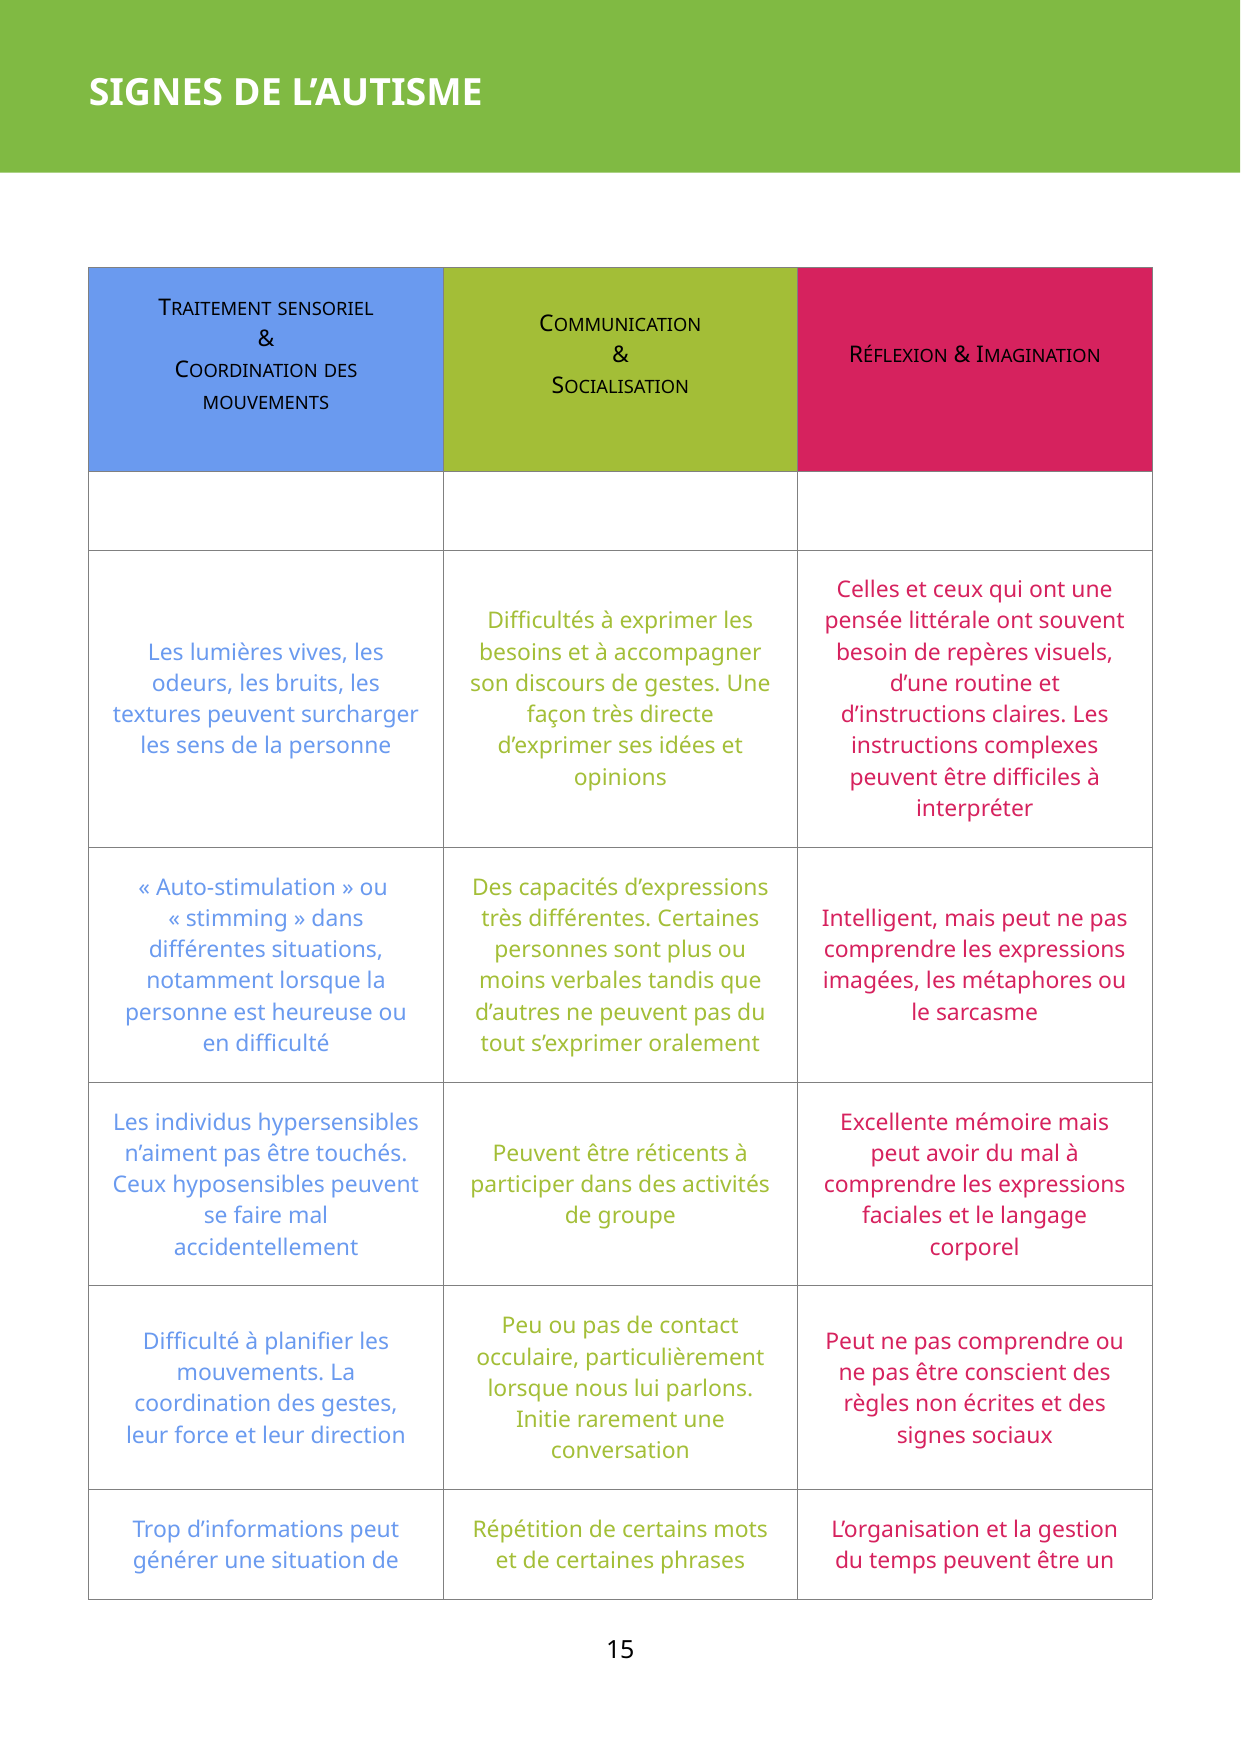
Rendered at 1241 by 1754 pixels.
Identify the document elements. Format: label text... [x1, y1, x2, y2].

table_cell Excellente mémoire mais peut avoir du mal à comprendre les expressions faciales et le langage corporel [798, 1083, 1152, 1285]
table_cell [89, 472, 443, 549]
table_cell Peu ou pas de contact occulaire, particulièrement lorsque nous lui parlons. Initie rarement une conversation [444, 1286, 797, 1489]
table_cell Des capacités d’expressions très différentes. Certaines personnes sont plus ou moins verbales tandis que d’autres ne peuvent pas du tout s’exprimer oralement [444, 848, 797, 1082]
table_cell Trop d’informations peut générer une situation de [89, 1490, 443, 1599]
table_header Réflexion & Imagination [798, 268, 1152, 471]
table_cell Peut ne pas comprendre ou ne pas être conscient des règles non écrites et des signes sociaux [798, 1286, 1152, 1489]
table_cell Intelligent, mais peut ne pas comprendre les expressions imagées, les métaphores ou le sarcasme [798, 848, 1152, 1082]
table_cell Difficultés à exprimer les besoins et à accompagner son discours de gestes. Une façon très directe d’exprimer ses idées et opinions [444, 551, 797, 847]
table_cell Celles et ceux qui ont une pensée littérale ont souvent besoin de repères visuels, d’une routine et d’instructions claires. Les instructions complexes peuvent être difficiles à interpréter [798, 551, 1152, 847]
table_cell Les individus hypersensibles n’aiment pas être touchés. Ceux hyposensibles peuvent se faire mal accidentellement [89, 1083, 443, 1285]
table_cell Peuvent être réticents à participer dans des activités de groupe [444, 1083, 797, 1285]
table_cell L’organisation et la gestion du temps peuvent être un [798, 1490, 1152, 1599]
table_cell Les lumières vives, les odeurs, les bruits, les textures peuvent surcharger les sens de la personne [89, 551, 443, 847]
table_cell Répétition de certains mots et de certaines phrases [444, 1490, 797, 1599]
table_cell Difficulté à planifier les mouvements. La coordination des gestes, leur force et leur direction [89, 1286, 443, 1489]
table_header Traitement sensoriel & Coordination des mouvements [89, 268, 443, 471]
table_header Communication & Socialisation [444, 268, 797, 471]
table_cell « Auto-stimulation » ou « stimming » dans différentes situations, notamment lorsque la personne est heureuse ou en difficulté [89, 848, 443, 1082]
table_cell [444, 472, 797, 549]
table_cell [798, 472, 1152, 549]
